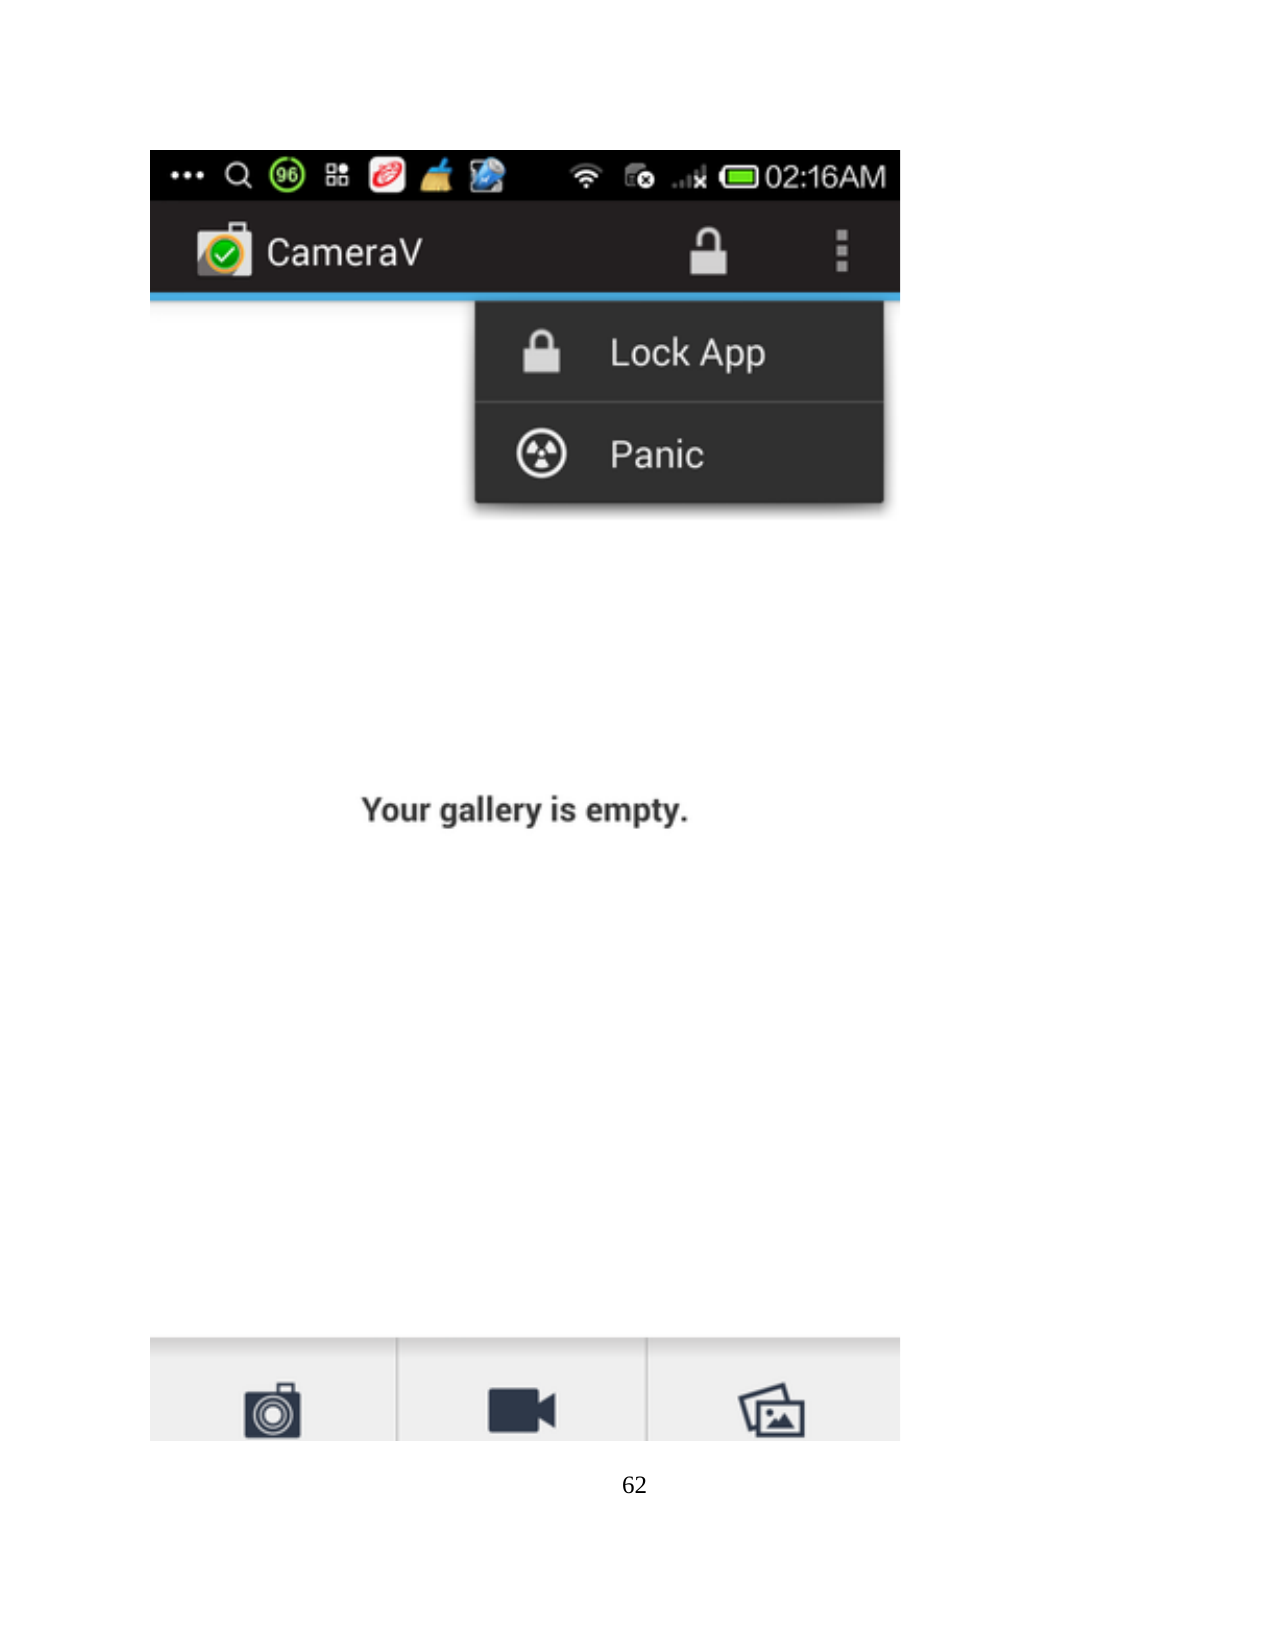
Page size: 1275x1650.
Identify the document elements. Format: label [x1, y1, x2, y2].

picture [150, 150, 901, 1441]
